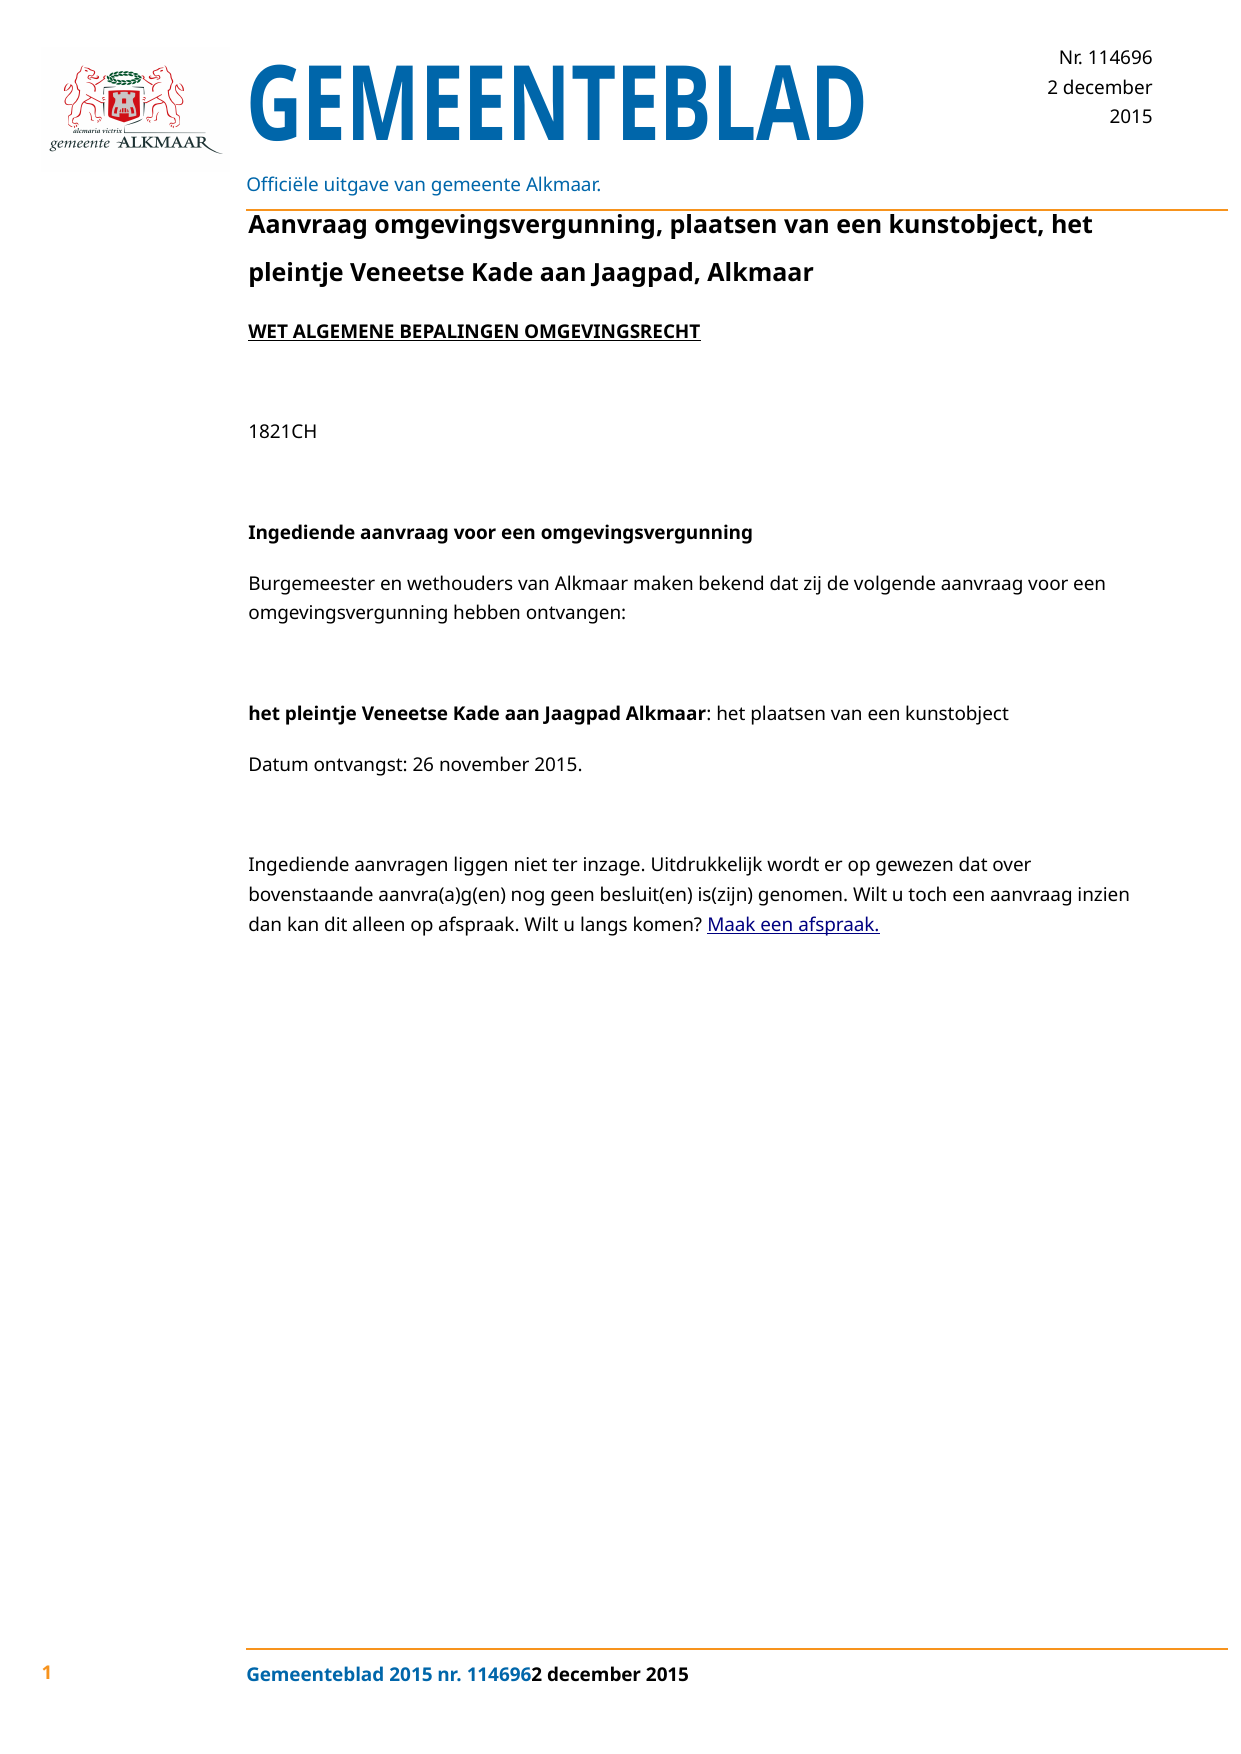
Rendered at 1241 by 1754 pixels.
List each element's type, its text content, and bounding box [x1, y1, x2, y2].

text Ingediende aanvragen liggen niet ter inzage. Uitdrukkelijk wordt er op gewezen dat over bovenstaande aanvra(a)g(en) nog geen besluit(en) is(zijn) genomen. Wilt u toch een aanvraag inzien dan kan dit alleen op afspraak. Wilt u langs komen? Maak een afspraak. [248, 852, 1152, 937]
picture [41, 47, 231, 172]
text Aanvraag omgevingsvergunning, plaatsen van een kunstobject, het pleintje Veneetse Kade aan Jaagpad, Alkmaar [248, 211, 1152, 288]
text Ingediende aanvraag voor een omgevingsvergunning [248, 519, 1152, 545]
text WET ALGEMENE BEPALINGEN OMGEVINGSRECHT [248, 318, 1152, 344]
text 1821CH [248, 419, 1152, 444]
text Datum ontvangst: 26 november 2015. [248, 751, 1152, 777]
text het pleintje Veneetse Kade aan Jaagpad Alkmaar: het plaatsen van een kunstobject [248, 700, 1152, 726]
text Burgemeester en wethouders van Alkmaar maken bekend dat zij de volgende aanvraag voor een omgevingsvergunning hebben ontvangen: [248, 570, 1152, 625]
